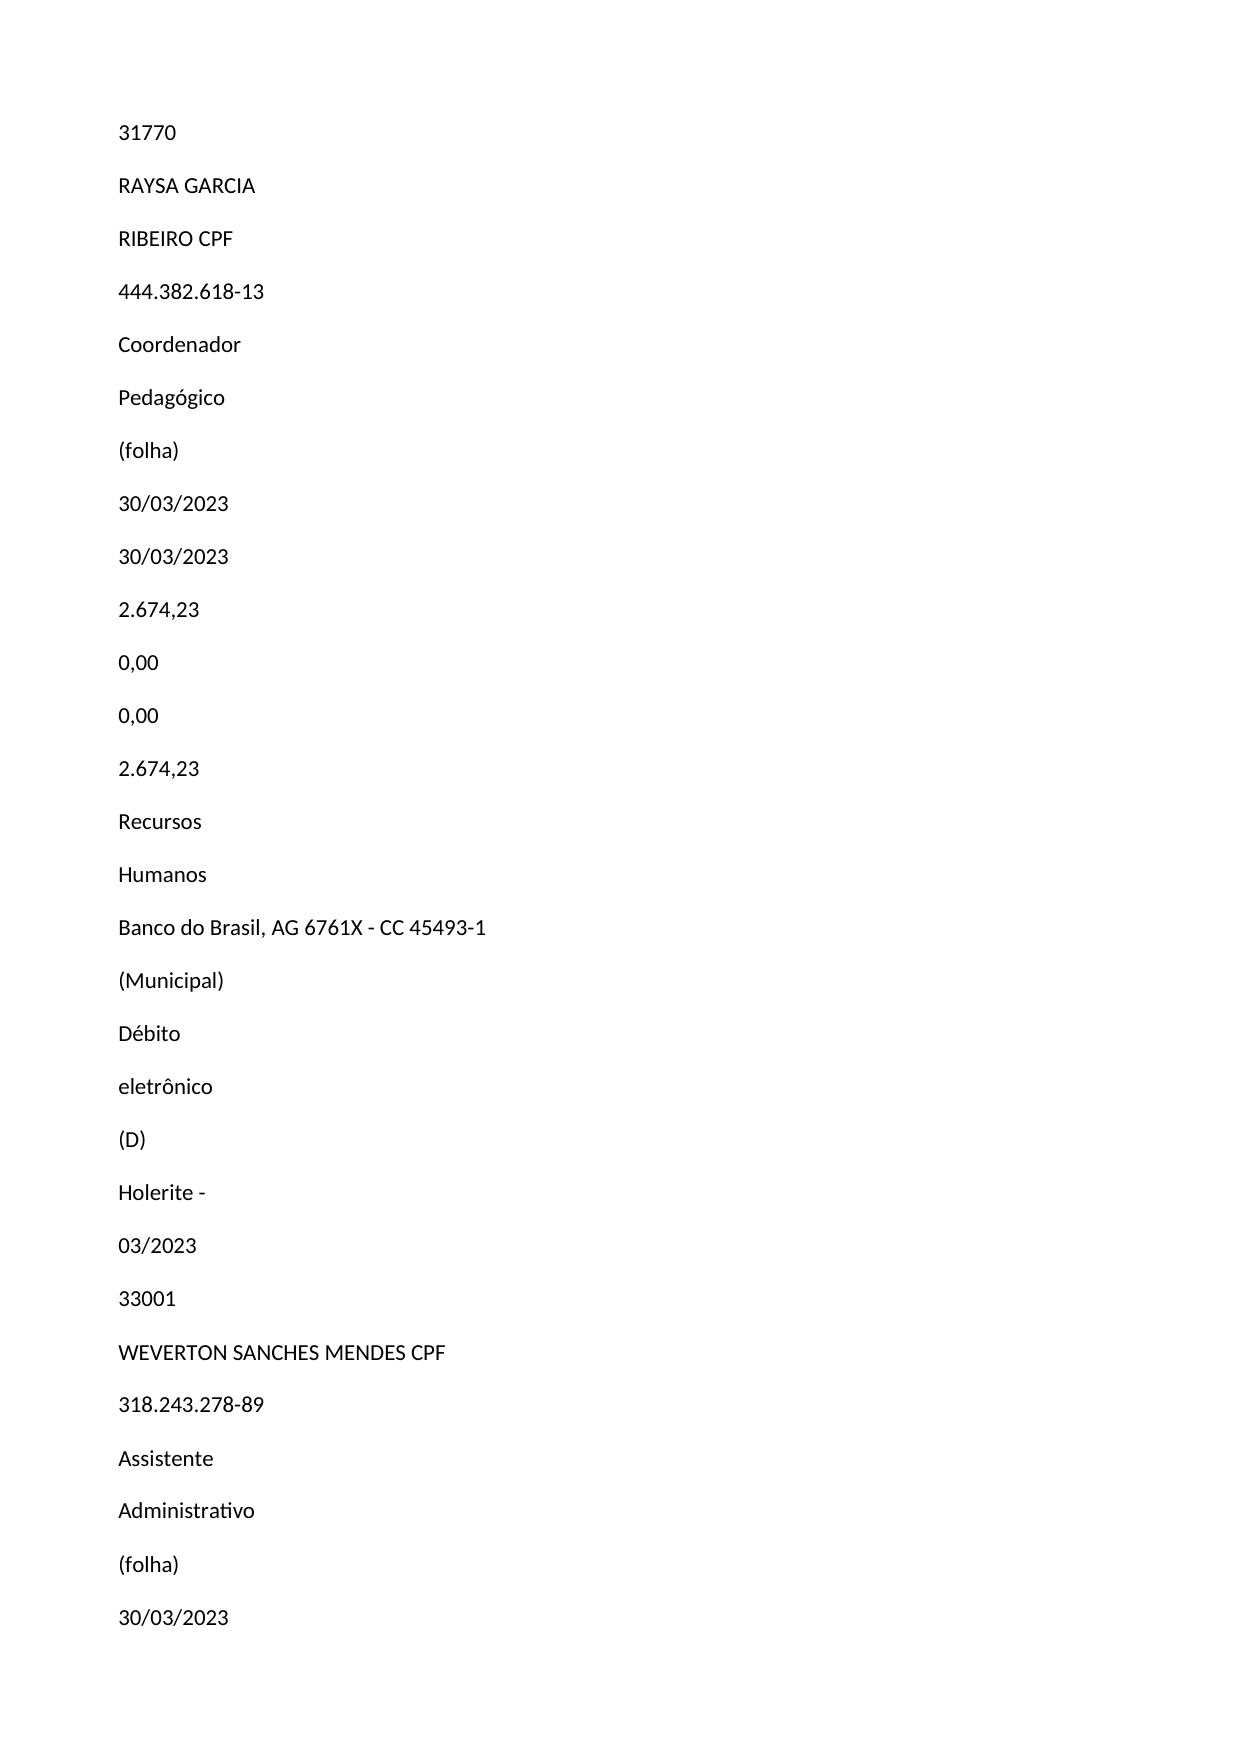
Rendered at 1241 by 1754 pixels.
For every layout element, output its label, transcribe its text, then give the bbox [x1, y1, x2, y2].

text (folha) [118, 1550, 1122, 1578]
text 444.382.618-13 [118, 277, 1122, 305]
text Banco do Brasil, AG 6761X - CC 45493-1 [118, 913, 1122, 941]
text 2.674,23 [118, 595, 1122, 623]
text WEVERTON SANCHES MENDES CPF [118, 1338, 1122, 1366]
text 0,00 [118, 648, 1122, 676]
text Assistente [118, 1444, 1122, 1472]
text (D) [118, 1126, 1122, 1153]
text (Municipal) [118, 966, 1122, 994]
text 30/03/2023 [118, 1603, 1122, 1631]
text 0,00 [118, 701, 1122, 729]
text 33001 [118, 1284, 1122, 1313]
text 03/2023 [118, 1232, 1122, 1259]
text Holerite - [118, 1178, 1122, 1207]
text Humanos [118, 860, 1122, 888]
text RAYSA GARCIA [118, 171, 1122, 199]
text Pedagógico [118, 383, 1122, 411]
text Recursos [118, 807, 1122, 835]
text 318.243.278-89 [118, 1391, 1122, 1419]
text eletrônico [118, 1072, 1122, 1101]
text 2.674,23 [118, 754, 1122, 782]
text RIBEIRO CPF [118, 224, 1122, 252]
text 31770 [118, 118, 1122, 146]
text Administrativo [118, 1497, 1122, 1525]
text 30/03/2023 [118, 489, 1122, 517]
text Coordenador [118, 330, 1122, 358]
text Débito [118, 1019, 1122, 1047]
text 30/03/2023 [118, 542, 1122, 570]
text (folha) [118, 436, 1122, 464]
